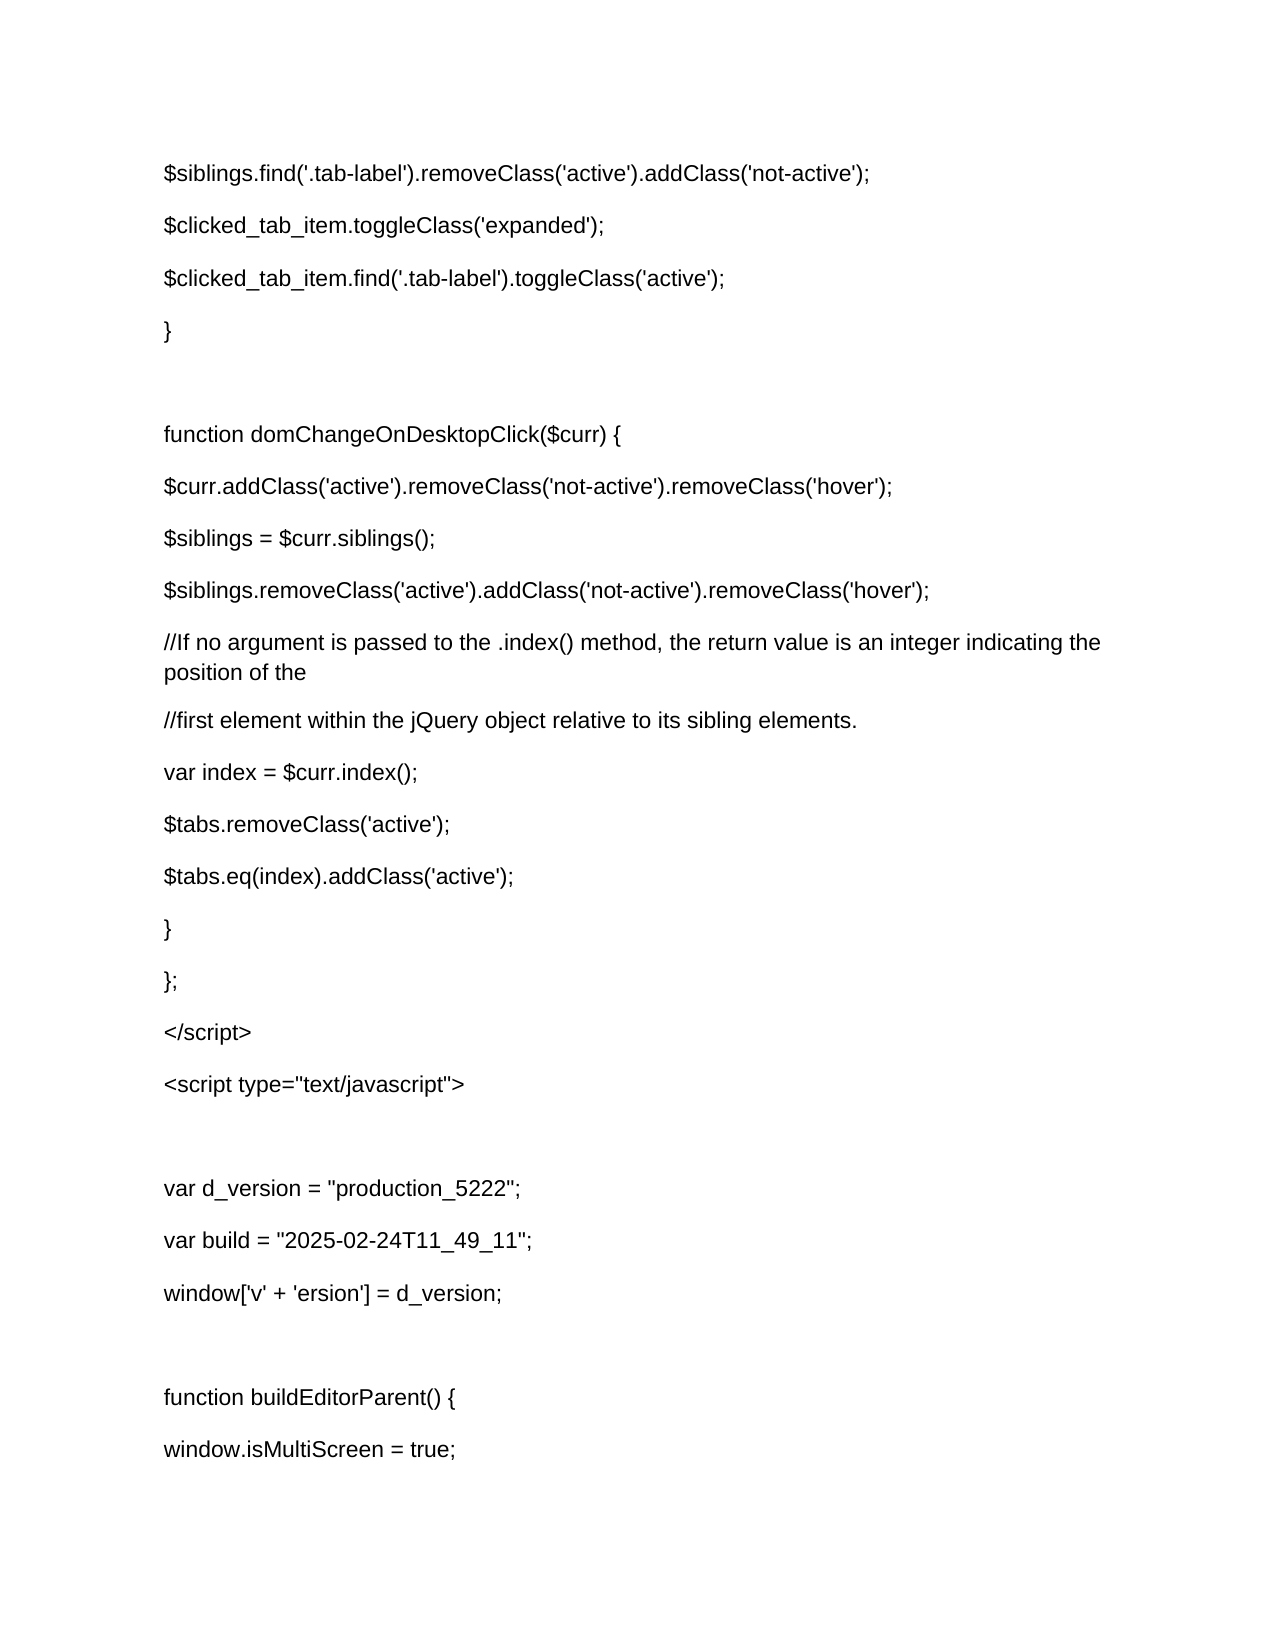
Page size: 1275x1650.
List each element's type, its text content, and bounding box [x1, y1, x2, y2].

table_cell var index = $curr.index(); [153, 748, 1125, 800]
table_cell var d_version = "production_5222"; [153, 1165, 1125, 1217]
table_cell $siblings.find('.tab-label').removeClass('active').addClass('not-active'); [153, 150, 1125, 202]
table_cell function domChangeOnDesktopClick($curr) { [153, 410, 1125, 462]
table_cell } [153, 905, 1125, 957]
table_cell //If no argument is passed to the .index() method, the return value is an integer indicating the position of the [153, 619, 1125, 696]
table_cell <script type="text/javascript"> [153, 1061, 1125, 1113]
table_cell $siblings.removeClass('active').addClass('not-active').removeClass('hover'); [153, 567, 1125, 619]
table_cell }; [153, 957, 1125, 1009]
table_cell //first element within the jQuery object relative to its sibling elements. [153, 696, 1125, 748]
table_cell $siblings = $curr.siblings(); [153, 515, 1125, 567]
table_cell [153, 1321, 1125, 1373]
table_cell $tabs.eq(index).addClass('active'); [153, 853, 1125, 904]
table_cell $tabs.removeClass('active'); [153, 800, 1125, 852]
table_cell $curr.addClass('active').removeClass('not-active').removeClass('hover'); [153, 463, 1125, 514]
table_cell $clicked_tab_item.find('.tab-label').toggleClass('active'); [153, 254, 1125, 306]
table_cell var build = "2025-02-24T11_49_11"; [153, 1217, 1125, 1269]
table_cell window['v' + 'ersion'] = d_version; [153, 1269, 1125, 1321]
table_cell [153, 1113, 1125, 1165]
table_cell </script> [153, 1009, 1125, 1061]
table_cell [153, 358, 1125, 410]
table_cell } [153, 306, 1125, 358]
table_cell $clicked_tab_item.toggleClass('expanded'); [153, 202, 1125, 254]
table_cell function buildEditorParent() { [153, 1373, 1125, 1425]
table_cell window.isMultiScreen = true; [153, 1425, 1125, 1477]
